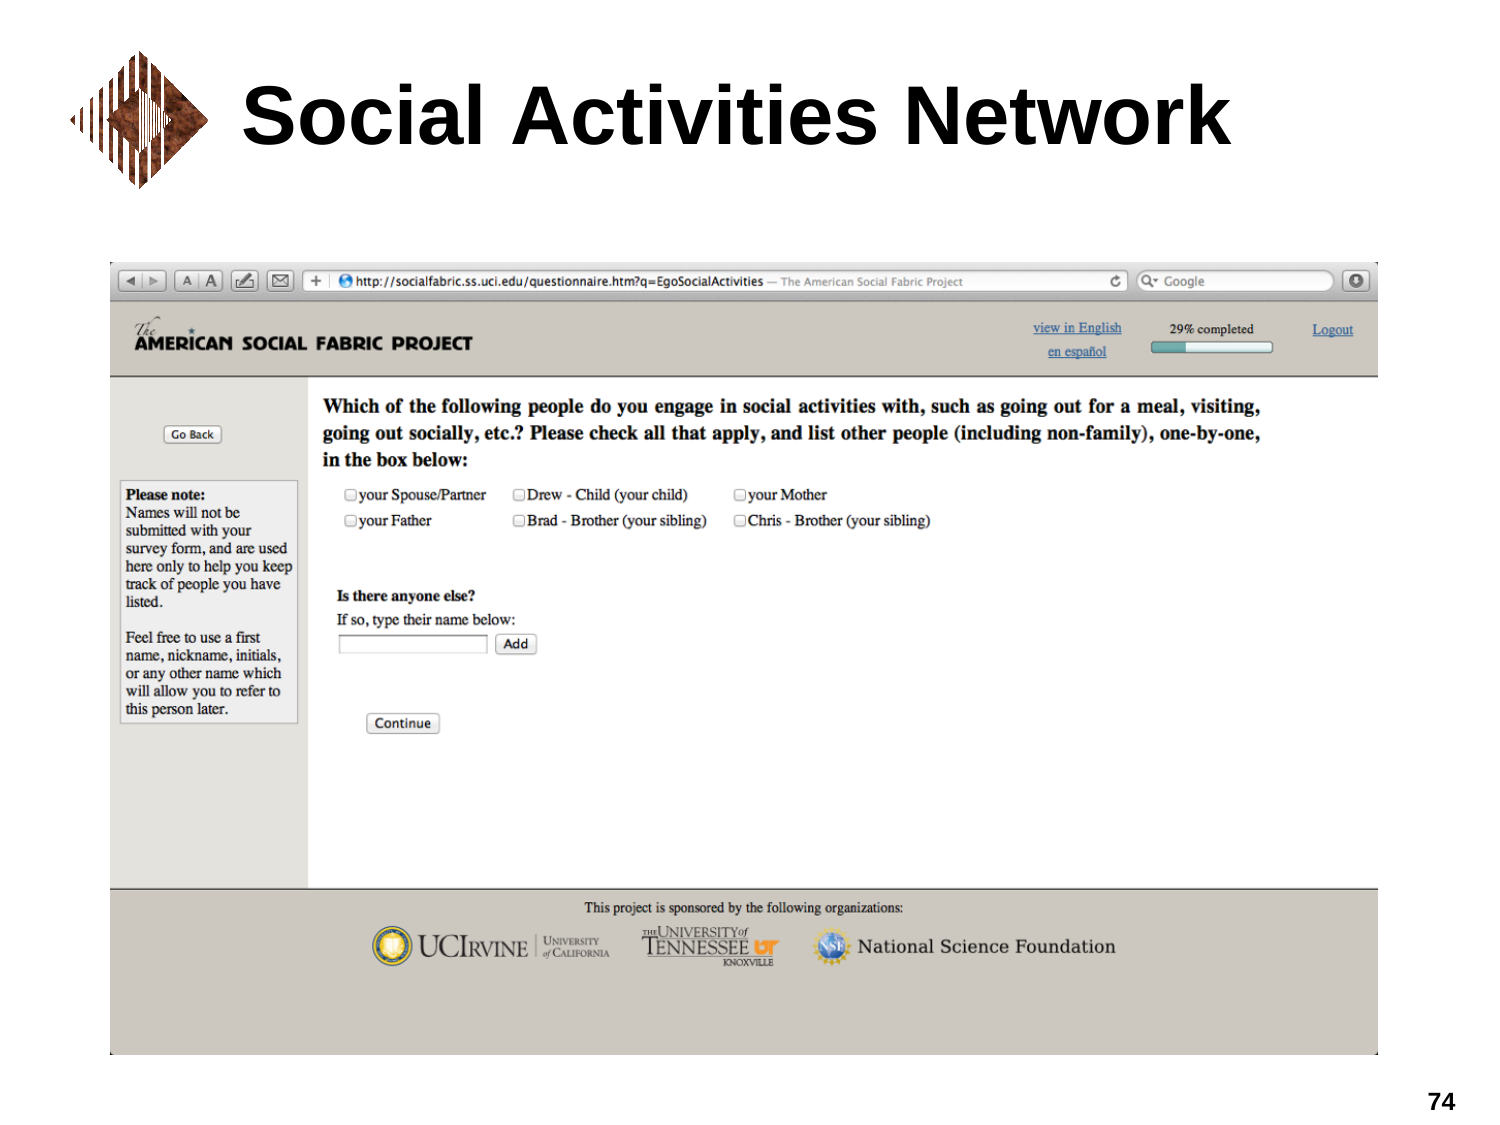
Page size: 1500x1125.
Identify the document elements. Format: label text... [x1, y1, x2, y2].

picture [110, 262, 1378, 1055]
title Social Activities Network [241, 30, 1453, 206]
picture [45, 29, 233, 210]
